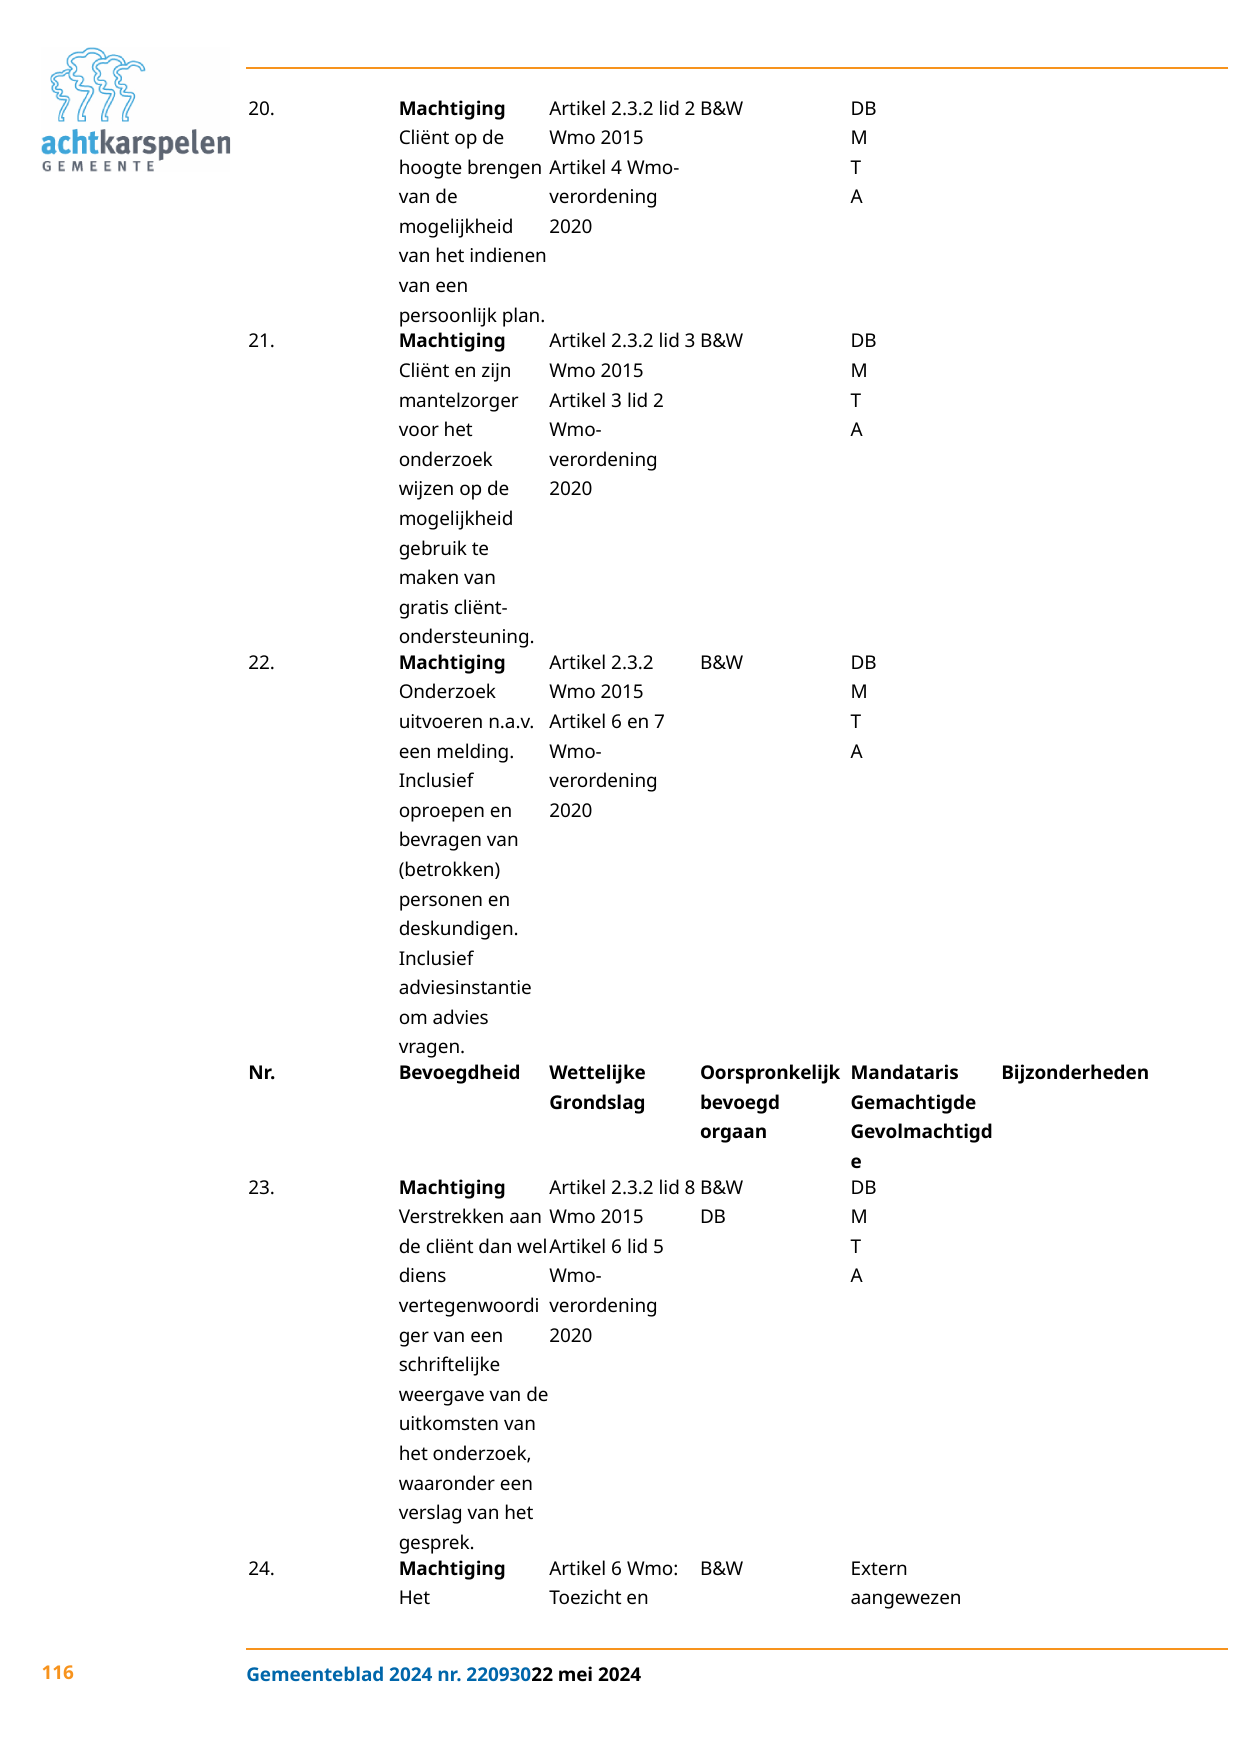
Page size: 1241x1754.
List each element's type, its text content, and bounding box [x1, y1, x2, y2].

table_cell Artikel 6 Wmo: Toezicht en [549, 1555, 700, 1610]
table_cell B&W [700, 95, 850, 328]
table_cell 22. [248, 649, 398, 1059]
table_cell Machtiging Onderzoek uitvoeren n.a.v. een melding. Inclusief oproepen en bevragen van (betrokken) personen en deskundigen. Inclusief adviesinstantie om advies vragen. [399, 649, 549, 1059]
table_cell [1001, 649, 1152, 1059]
table_cell Wettelijke Grondslag [549, 1060, 700, 1174]
table_cell DB M T A [850, 1174, 1001, 1555]
table_cell Extern aangewezen [850, 1555, 1001, 1610]
table_cell Machtiging Verstrekken aan de cliënt dan wel diens vertegenwoordiger van een schriftelijke weergave van de uitkomsten van het onderzoek, waaronder een verslag van het gesprek. [399, 1174, 549, 1555]
table_cell Artikel 2.3.2 Wmo 2015 Artikel 6 en 7 Wmo-verordening 2020 [549, 649, 700, 1059]
table_cell 20. [248, 95, 398, 328]
table_cell B&W [700, 649, 850, 1059]
table_cell DB M T A [850, 328, 1001, 649]
table_cell Machtiging Cliënt op de hoogte brengen van de mogelijkheid van het indienen van een persoonlijk plan. [399, 95, 549, 328]
table_cell Artikel 2.3.2 lid 3 Wmo 2015 Artikel 3 lid 2 Wmo-verordening 2020 [549, 328, 700, 649]
table_cell Oorspronkelijk bevoegd orgaan [700, 1060, 850, 1174]
table_cell DB M T A [850, 95, 1001, 328]
table_cell Machtiging Het [399, 1555, 549, 1610]
table_cell B&W [700, 328, 850, 649]
table_cell 24. [248, 1555, 398, 1610]
table_cell Bevoegdheid [399, 1060, 549, 1174]
table_cell 23. [248, 1174, 398, 1555]
table_cell Machtiging Cliënt en zijn mantelzorger voor het onderzoek wijzen op de mogelijkheid gebruik te maken van gratis cliënt- ondersteuning. [399, 328, 549, 649]
table_cell Mandataris Gemachtigde Gevolmachtigde [850, 1060, 1001, 1174]
table_cell [1001, 1555, 1152, 1610]
table_cell [1001, 328, 1152, 649]
table_cell Bijzonderheden [1001, 1060, 1152, 1174]
picture [41, 47, 231, 172]
table_cell Artikel 2.3.2 lid 8 Wmo 2015 Artikel 6 lid 5 Wmo-verordening 2020 [549, 1174, 700, 1555]
table_cell B&W DB [700, 1174, 850, 1555]
table_cell Artikel 2.3.2 lid 2 Wmo 2015 Artikel 4 Wmo-verordening 2020 [549, 95, 700, 328]
table_cell Nr. [248, 1060, 398, 1174]
table_cell [1001, 1174, 1152, 1555]
table_cell [1001, 95, 1152, 328]
table_cell 21. [248, 328, 398, 649]
table_cell DB M T A [850, 649, 1001, 1059]
table_cell B&W [700, 1555, 850, 1610]
